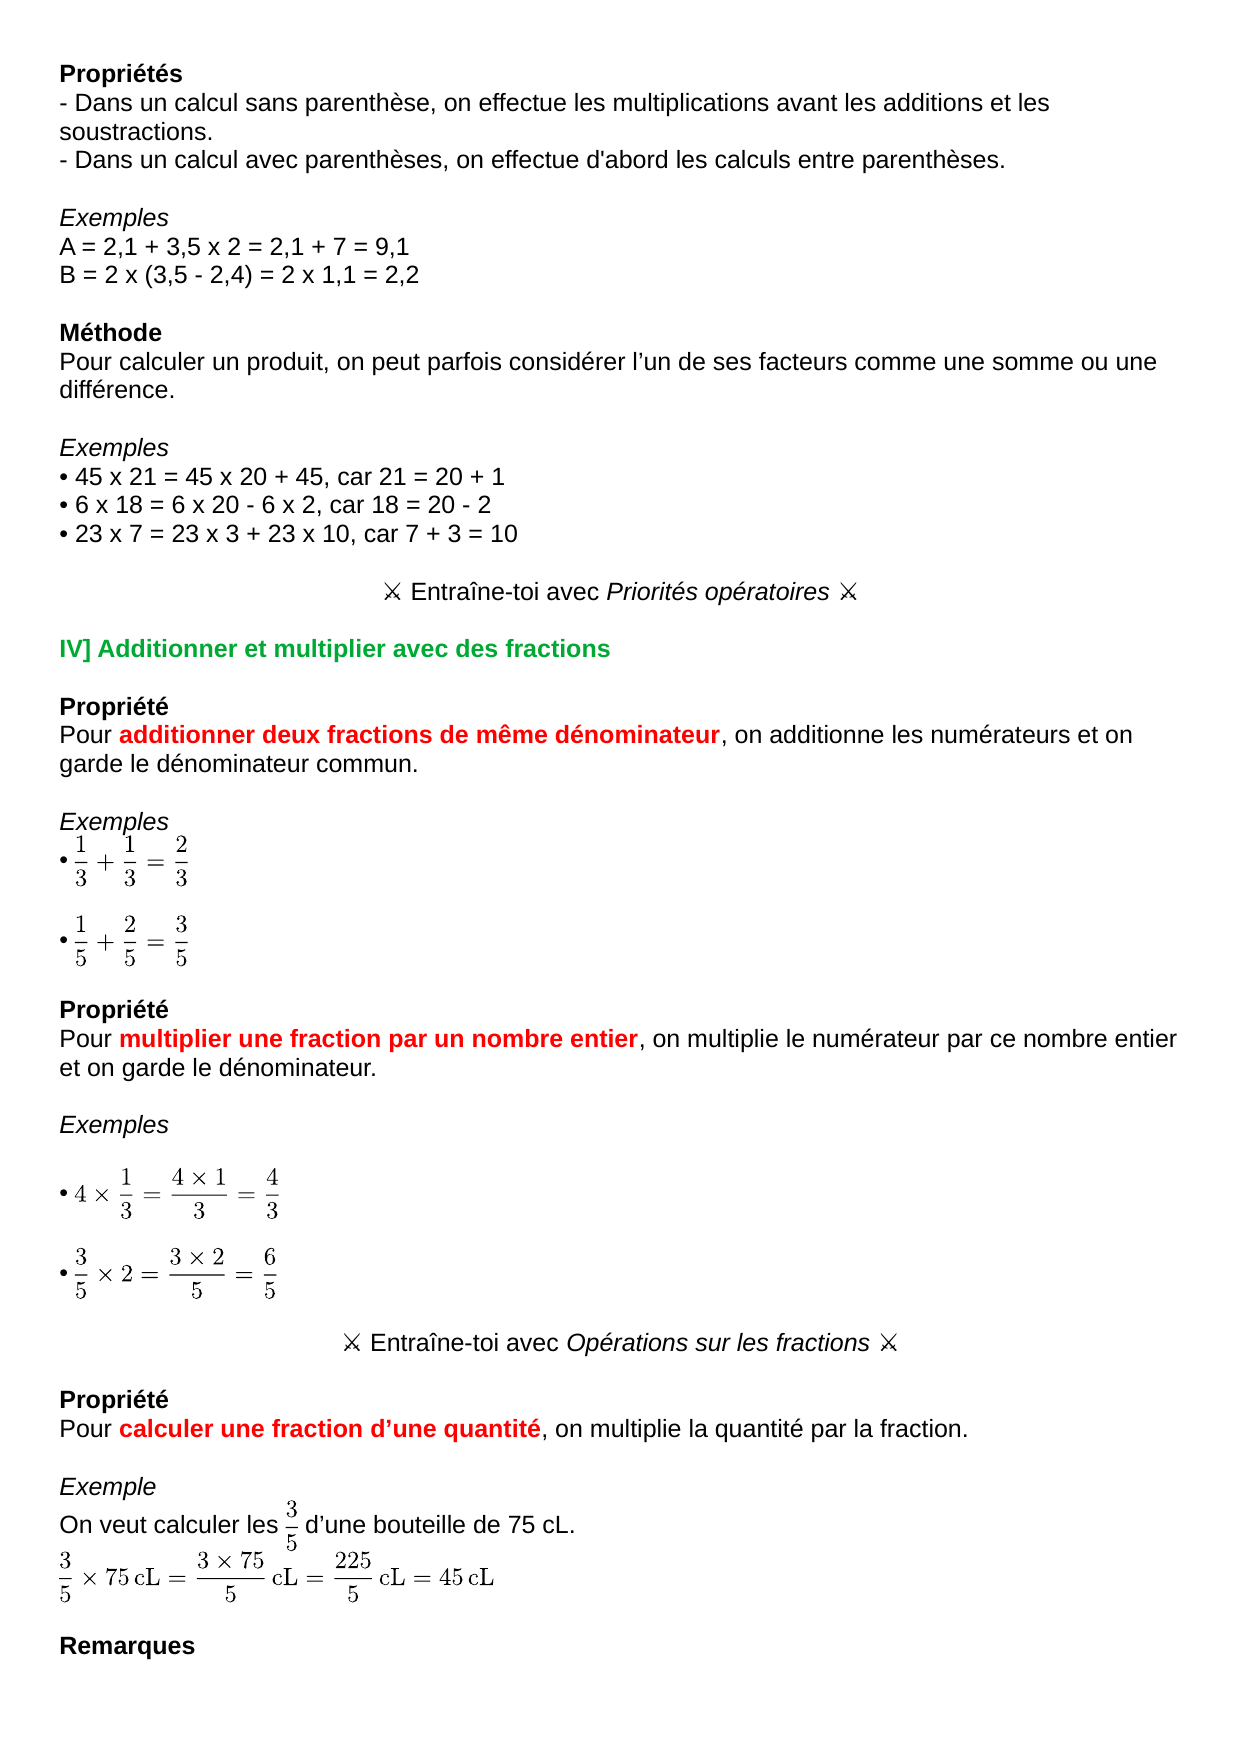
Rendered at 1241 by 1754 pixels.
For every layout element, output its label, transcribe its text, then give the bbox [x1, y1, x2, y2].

text • [59, 1219, 1181, 1328]
text • [59, 1139, 1181, 1219]
text ⚔️ Entraîne-toi avec Priorités opératoires ⚔️ [59, 548, 1181, 605]
text ⚔️ Entraîne-toi avec Opérations sur les fractions ⚔️ [59, 1328, 1181, 1357]
text IV] Additionner et multiplier avec des fractions [59, 605, 1181, 663]
text Propriétés - Dans un calcul sans parenthèse, on effectue les multiplications avant les additions et les soustractions. - Dans un calcul avec parenthèses, on effectue d'abord les calculs entre parenthèses. Exemples A = 2,1 + 3,5 x 2 = 2,1 + 7 = 9,1 B = 2 x (3,5 - 2,4) = 2 x 1,1 = 2,2 Méthode Pour calculer un produit, on peut parfois considérer l’un de ses facteurs comme une somme ou une différence. Exemples • 45 x 21 = 45 x 20 + 45, car 21 = 20 + 1 • 6 x 18 = 6 x 20 - 6 x 2, car 18 = 20 - 2 • 23 x 7 = 23 x 3 + 23 x 10, car 7 + 3 = 10 [59, 59, 1181, 548]
text Propriété Pour calculer une fraction d’une quantité, on multiplie la quantité par la fraction. Exemple On veut calculer les d’une bouteille de 75 cL. Remarques [59, 1357, 1181, 1660]
text • Propriété Pour multiplier une fraction par un nombre entier, on multiplie le numérateur par ce nombre entier et on garde le dénominateur. Exemples [59, 887, 1181, 1139]
text Propriété Pour additionner deux fractions de même dénominateur, on additionne les numérateurs et on garde le dénominateur commun. Exemples • [59, 692, 1181, 887]
